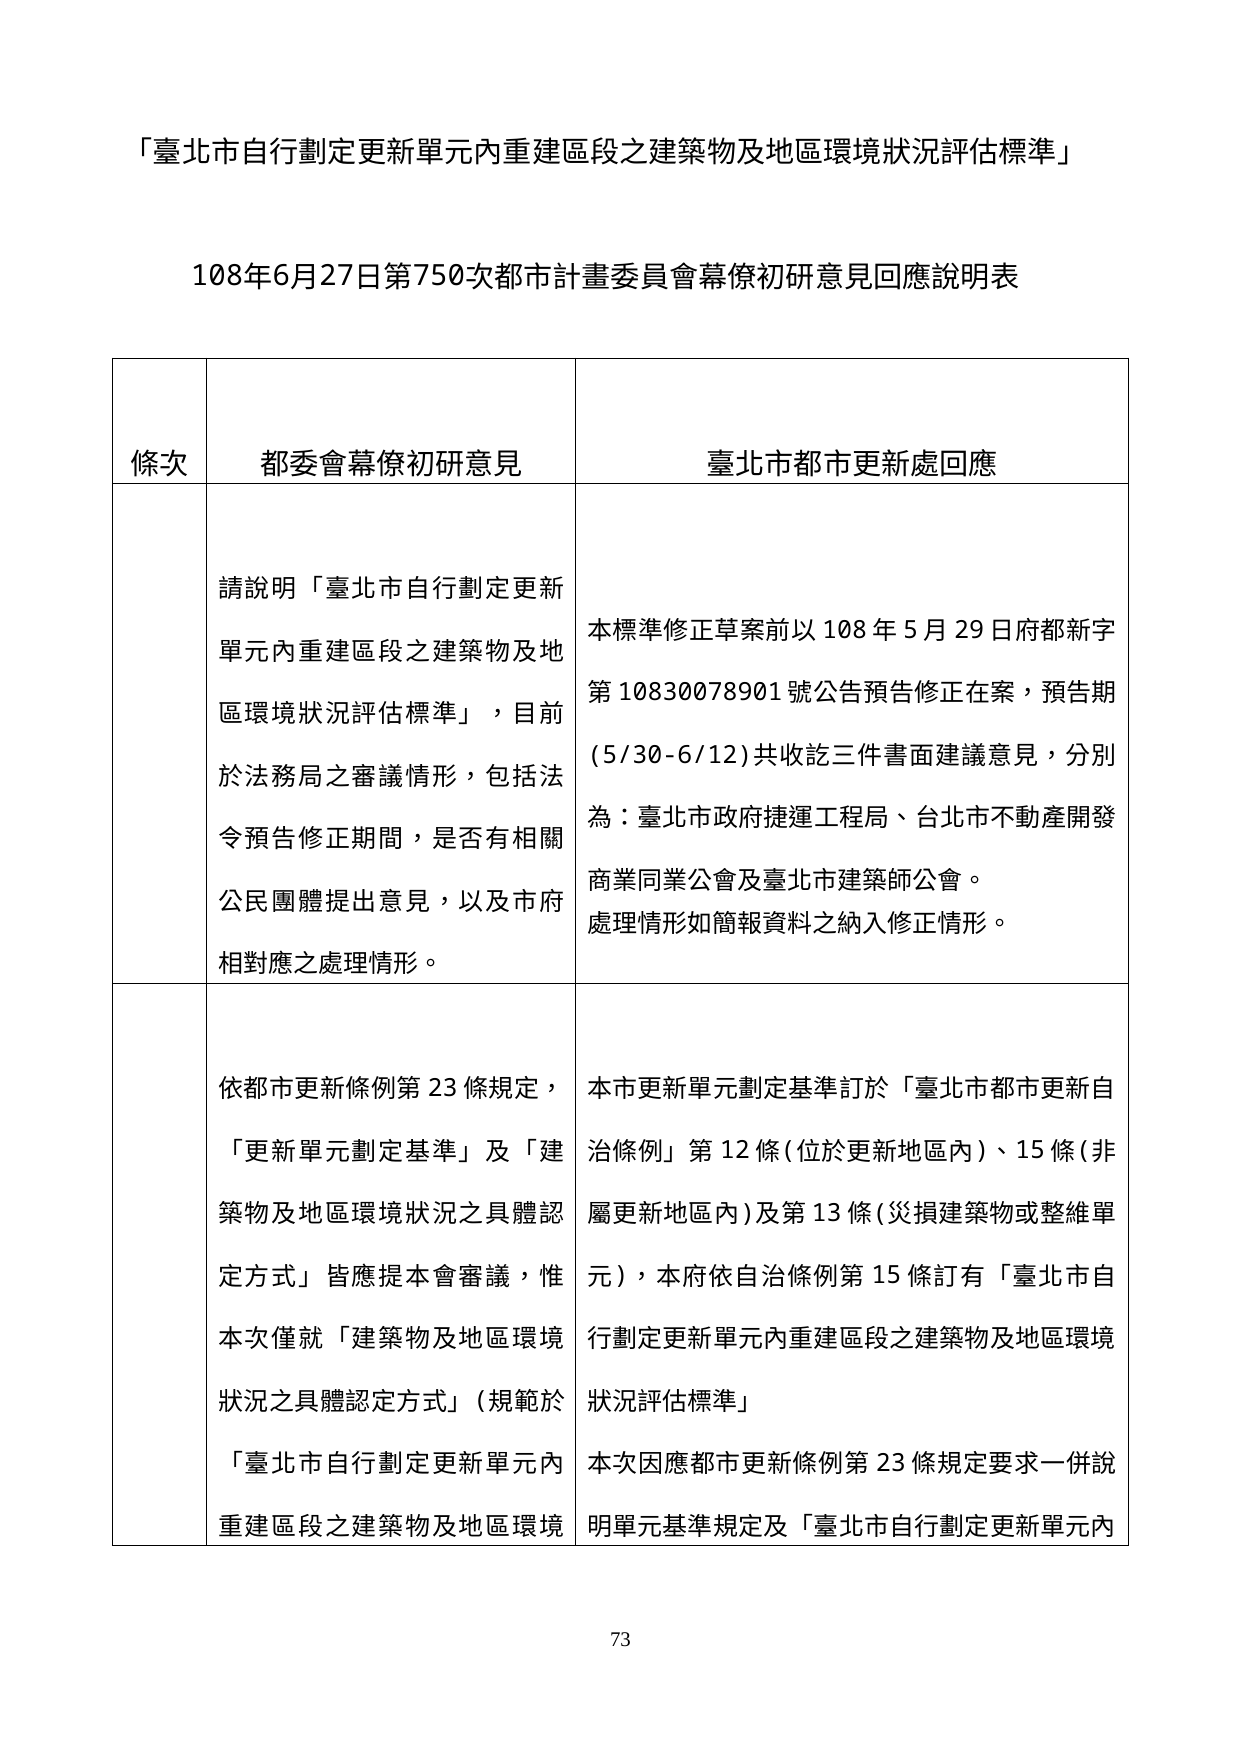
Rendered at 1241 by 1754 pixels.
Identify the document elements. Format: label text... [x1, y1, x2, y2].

table_cell [113, 984, 206, 1545]
table_cell 請說明「臺北市自行劃定更新單元內重建區段之建築物及地區環境狀況評估標準」，目前於法務局之審議情形，包括法令預告修正期間，是否有相關公民團體提出意見，以及市府相對應之處理情形。 [207, 484, 575, 983]
table_cell 依都市更新條例第23條規定，「更新單元劃定基準」及「建築物及地區環境狀況之具體認定方式」皆應提本會審議，惟本次僅就「建築物及地區環境狀況之具體認定方式」(規範於「臺北市自行劃定更新單元內重建區段之建築物及地區環境 [207, 984, 575, 1545]
table_cell [113, 484, 206, 983]
table_header 都委會幕僚初研意見 [207, 359, 575, 483]
text 「臺北市自行劃定更新單元內重建區段之建築物及地區環境狀況評估標準」 [46, 108, 1163, 170]
table_cell 本標準修正草案前以108年5月29日府都新字第10830078901號公告預告修正在案，預告期(5/30-6/12)共收訖三件書面建議意見，分別為：臺北市政府捷運工程局、台北市不動產開發商業同業公會及臺北市建築師公會。 處理情形如簡報資料之納入修正情形。 [576, 484, 1128, 983]
text 108年6月27日第750次都市計畫委員會幕僚初研意見回應說明表 [46, 233, 1163, 295]
table_cell 本市更新單元劃定基準訂於「臺北市都市更新自治條例」第12條(位於更新地區內)、15條(非屬更新地區內)及第13條(災損建築物或整維單元)，本府依自治條例第15條訂有「臺北市自行劃定更新單元內重建區段之建築物及地區環境狀況評估標準」 本次因應都市更新條例第23條規定要求一併說明單元基準規定及「臺北市自行劃定更新單元內 [576, 984, 1128, 1545]
table_header 臺北市都市更新處回應 [576, 359, 1128, 483]
table_header 條次 [113, 359, 206, 483]
